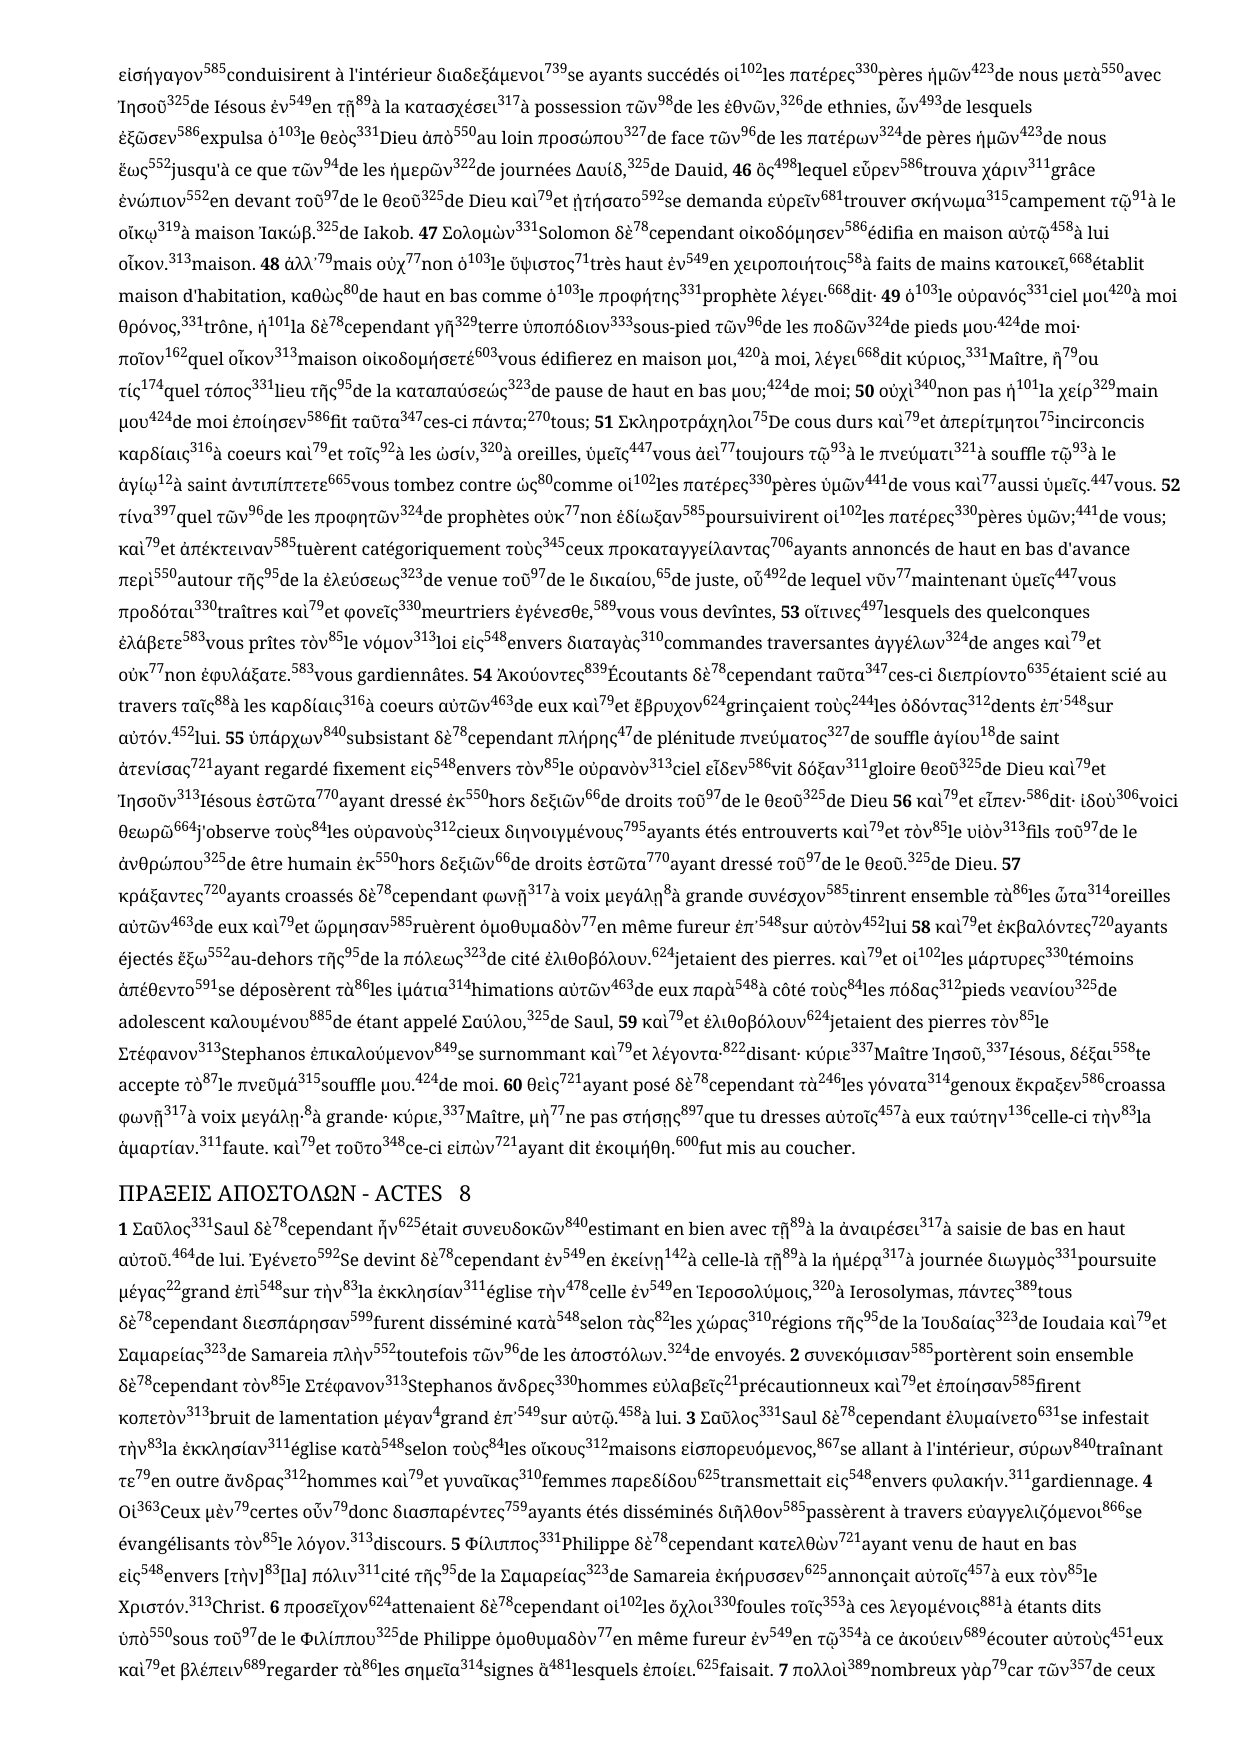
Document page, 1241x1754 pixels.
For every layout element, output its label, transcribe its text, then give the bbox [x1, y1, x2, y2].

text 1 Εἶπεν586Dit δὲ78cependant ὁ103le ἀρχιερεύς·331chef sacrificateur· εἰ340si ταῦτα365ces-ci οὕτως77ainsi ἔχει;668a; 2 ὁ469celui δὲ78cependant ἔφη·625déclarait· Ἄνδρες336Hommes ἀδελφοὶ336frères καὶ79et πατέρες,336pères, ἀκούσατε.553écoutez. Ὁ103Le θεὸς331Dieu τῆς95de la δόξης323de gloire ὤφθη600fut vu τῷ91à le πατρὶ319à père ἡμῶν423de nous Ἀβραὰμ319à Abraam ὄντι828à étant ἐν549en τῇ89à la Μεσοποταμίᾳ317à Mésopotamie πρὶν80avant ἢ340ou κατοικῆσαι681établir maison d'habitation αὐτὸν452lui ἐν549en Χαρρὰν317à Charran 3 καὶ79et εἶπεν586dit πρὸς548vers αὐτόν·452lui· ἔξελθε554sors ἐκ550hors τῆς95de la γῆς323de terre σου442de toi καὶ79et [ἐκ]550[hors] τῆς95de la συγγενείας323de parenté σου,442de toi, καὶ79et δεῦρο77viens ici εἰς548envers τὴν83la γῆν311terre ἣν478laquelle ἄν340le cas échéant σοι439à toi δείξω.602je montrerai. 4 τότε77alors ἐξελθὼν721ayant sorti ἐκ550hors γῆς323de terre Χαλδαίων324de Chaldéens κατῴκησεν586établit maison d'habitation ἐν549en Χαρράν.317à Charran. κἀκεῖθεν77et de là μετὰ548après τὸ348ce ἀποθανεῖν681mourir loin τὸν85le πατέρα313père αὐτοῦ464de lui μετῴκισεν586maisonna habitation au-delà αὐτὸν452lui εἰς548envers τὴν83la γῆν311terre ταύτην136celle-ci εἰς548envers ἣν478laquelle ὑμεῖς447vous νῦν77maintenant κατοικεῖτε,665vous établissez maison d'habitation, 5 καὶ79et οὐκ77non ἔδωκεν586donna αὐτῷ458à lui κληρονομίαν311héritage ἐν549en αὐτῇ456à elle οὐδὲ79non cependant βῆμα315estrade ποδὸς325de pied καὶ79et ἐπηγγείλατο592se promit δοῦναι681donner αὐτῷ458à lui εἰς548envers κατάσχεσιν311possession αὐτὴν450elle καὶ79et τῷ93à le σπέρματι321à semence αὐτοῦ464de lui μετ᾽548après αὐτόν,452lui, οὐκ77non ὄντος836de étant αὐτῷ458à lui τέκνου.327de enfant. 6 ἐλάλησεν586bavarda δὲ78cependant οὕτως77ainsi ὁ103le θεὸς331Dieu ὅτι80en ce que ἔσται612se sera τὸ105le σπέρμα333semence αὐτοῦ464de lui πάροικον49maisonnant à côté ἐν549en γῇ317à terre ἀλλοτρίᾳ119à d'autruie καὶ79et δουλώσουσιν605esclavageront αὐτὸ454lui καὶ79et κακώσουσιν605feront du mal ἔτη314ans τετρακόσια·180quatre cents· 7 καὶ79et τὸ87le ἔθνος315ethnie ᾧ488à lequel ἐὰν340si le cas échéant δουλεύσωσιν898que soient esclaves κρινῶ602je jugerai ἐγώ,431moi, ὁ103le θεὸς331Dieu εἶπεν,586dit, καὶ79et μετὰ548après ταῦτα347ces-ci ἐξελεύσονται611se sortiront καὶ79et λατρεύσουσίν605adoreront μοι420à moi ἐν549en τῷ91à le τόπῳ319à lieu τούτῳ.144à celui-ci. 8 καὶ79et ἔδωκεν586donna αὐτῷ458à lui διαθήκην311disposition περιτομῆς·323de circoncision· καὶ79et οὕτως77ainsi ἐγέννησεν586engendra τὸν85le Ἰσαὰκ313Isaak καὶ79et περιέτεμεν586circoncit αὐτὸν452lui τῇ89à la ἡμέρᾳ317à journée τῇ89à la ὀγδόῃ,206à huitième, καὶ79et Ἰσαὰκ331Isaak τὸν85le Ἰακώβ,313Iakob, καὶ79et Ἰακὼβ331Iakob τοὺς84les δώδεκα178douze πατριάρχας.312patriarches. 9 Καὶ79Et οἱ102les πατριάρχαι330patriarches ζηλώσαντες720ayants zélés τὸν85le Ἰωσὴφ313Ioseph ἀπέδοντο591se redonnèrent εἰς548envers Αἴγυπτον.311Égypte. καὶ79et ἦν625était ὁ103le θεὸς331Dieu μετ᾽550avec αὐτοῦ464de lui 10 καὶ79et ἐξείλατο592se extrait αὐτὸν452lui ἐκ550hors πασῶν278de toutes τῶν94de les θλίψεων322de oppressions αὐτοῦ464de lui καὶ79et ἔδωκεν586donna αὐτῷ458à lui χάριν311grâce καὶ79et σοφίαν311sagesse ἐναντίον552en-présence Φαραὼ325de Pharaon βασιλέως325de roi Αἰγύπτου323de Égypte καὶ79et κατέστησεν586constitua αὐτὸν452lui ἡγούμενον849se gouvernant ἐπ᾽548sur Αἴγυπτον311Égypte καὶ79et [ἐφ᾽]548[sur] ὅλον269tout entier τὸν85le οἶκον313maison αὐτοῦ.464de lui. 11 ἦλθεν586vint δὲ78cependant λιμὸς331famine ἐφ᾽548sur ὅλην267toute entière τὴν83la Αἴγυπτον311Égypte καὶ79et Χανάαν311Canaan καὶ79et θλῖψις329oppression μεγάλη,20grande, καὶ79et οὐχ77non εὑρίσκον624trouvaient χορτάσματα314fourrages οἱ102les πατέρες330pères ἡμῶν.423de nous. 12 ἀκούσας721ayant écouté δὲ78cependant Ἰακὼβ331Iakob ὄντα823étants σιτία314objets de froments εἰς548envers Αἴγυπτον311Égypte ἐξαπέστειλεν586envoya dehors τοὺς84les πατέρας312pères ἡμῶν423de nous πρῶτον.77premièrement. 13 καὶ79et ἐν549en τῷ93à le δευτέρῳ61à deuxième ἀνεγνωρίσθη600fut fait reconnaître Ἰωσὴφ331Ioseph τοῖς90à les ἀδελφοῖς318à frères αὐτοῦ464de lui καὶ79et φανερὸν49visible ἐγένετο592se devint τῷ91à le Φαραὼ319à Pharaon τὸ105le γένος333genre [τοῦ]97[de le] Ἰωσήφ.325de Ioseph. 14 ἀποστείλας721ayant envoyé δὲ78cependant Ἰωσὴφ331Ioseph μετεκαλέσατο592se appela avec au-delà Ἰακὼβ313Iakob τὸν85le πατέρα313père αὐτοῦ464de lui καὶ79et πᾶσαν267toute τὴν83la συγγένειαν311parenté ἐν549en ψυχαῖς316à âmes ἑβδομήκοντα182à soixante-dix πέντε.182à cinq. 15 καὶ79et κατέβη586descendit Ἰακὼβ331Iakob εἰς548envers Αἴγυπτον311Égypte καὶ79et ἐτελεύτησεν586parvint à l'achèvement αὐτὸς469lui καὶ79et οἱ102les πατέρες330pères ἡμῶν,423de nous, 16 καὶ79et μετετέθησαν599furent changé de place εἰς548envers Συχὲμ311Sichem καὶ79et ἐτέθησαν599furent posé ἐν549en τῷ93à le μνήματι321à monument ᾧ488à lequel ὠνήσατο592se acheta Ἀβραὰμ331Abraam τιμῆς323de valeur ἀργυρίου327de objet d'argent παρὰ550à côté τῶν96de les υἱῶν324de fils Ἑμμὼρ325de Emmor ἐν549en Συχέμ.317à Sichem. 17 Καθὼς80De haut en bas comme δὲ78cependant ἤγγιζεν625approchait ὁ103le χρόνος331temps τῆς95de la ἐπαγγελίας323de promesse ἧς490de laquelle ὡμολόγησεν586avoua ὁ103le θεὸς331Dieu τῷ91à le Ἀβραάμ,319à Abraam, ηὔξησεν586crût ὁ103le λαὸς331peuple καὶ79et ἐπληθύνθη600fut multiplié ἐν549en Αἰγύπτῳ317à Égypte 18 ἄχρι80jusqu'à l'extrémité οὗ494de lequel ἀνέστη586redressa βασιλεὺς331roi ἕτερος132autre-différent [ἐπ᾽548[sur Αἴγυπτον]311Égypte] ὃς498lequel οὐκ77non ᾔδει659avait su τὸν85le Ἰωσήφ.313Ioseph. 19 οὗτος469celui-ci κατασοφισάμενος740se ayant été fait trompé par sophisme contre τὸ87le γένος315genre ἡμῶν423de nous ἐκάκωσεν586fit du mal τοὺς84les πατέρας312pères [ἡμῶν]423[de nous] τοῦ360de ce ποιεῖν689faire τὰ86les βρέφη314bébés ἔκθετα54exposés αὐτῶν463de eux εἰς548envers τὸ348ce μὴ77ne pas ζῳογονεῖσθαι.692être devenu être vivant. 20 Ἐν549En ᾧ144à lequel καιρῷ319à moment ἐγεννήθη600fut engendré Μωϋσῆς331Môusês καὶ79et ἦν625était ἀστεῖος47cosmopolite τῷ91à le θεῷ·319à Dieu· ὃς498lequel ἀνετράφη600fut nourri de bas en haut μῆνας312mois τρεῖς178trois ἐν549en τῷ91à le οἴκῳ319à maison τοῦ97de le πατρός,325de père, 21 ἐκτεθέντος754de ayant été exposé δὲ78cependant αὐτοῦ464de lui ἀνείλατο592se saisit de bas en haut αὐτὸν452lui ἡ101la θυγάτηρ329fille Φαραὼ325de Pharaon καὶ79et ἀνεθρέψατο592se nourrit de bas en haut αὐτὸν452lui ἑαυτῇ531à elle-même εἰς548envers υἱόν.313fils. 22 καὶ79et ἐπαιδεύθη600fut éduqué Μωϋσῆς331Môusês [ἐν]549[en] πάσῃ273à toute σοφίᾳ317à sagesse Αἰγυπτίων,64de Égyptiens, ἦν625était δὲ78cependant δυνατὸς47puissant ἐν549en λόγοις318à discours καὶ79et ἔργοις320à travaux αὐτοῦ.464de lui. 23 Ὡς80Comme δὲ78cependant ἐπληροῦτο636était fait plénitude αὐτῷ458à lui τεσσερακονταετὴς22de quarante ans χρόνος,331temps, ἀνέβη586monta ἐπὶ548sur τὴν83la καρδίαν311coeur αὐτοῦ464de lui ἐπισκέψασθαι682se rendre supervision τοὺς84les ἀδελφοὺς312frères αὐτοῦ464de lui τοὺς84les υἱοὺς312fils Ἰσραήλ.325de Israël. 24 καὶ79et ἰδών721ayant vu τινα373un quelconque ἀδικούμενον875étant fait injustice ἠμύνατο592se défendit καὶ79et ἐποίησεν586fit ἐκδίκησιν311vengeance τῷ352à celui καταπονουμένῳ880à étant accablé de haut en bas πατάξας721ayant percuté τὸν85le Αἰγύπτιον.53Égyptien. 25 ἐνόμιζεν625faisait loi δὲ78cependant συνιέναι689comprendre τοὺς84les ἀδελφοὺς312frères [αὐτοῦ]464[de lui] ὅτι80en ce que ὁ103le θεὸς331Dieu διὰ550par χειρὸς323de main αὐτοῦ464de lui δίδωσιν668donne σωτηρίαν311sauvetage αὐτοῖς·457à eux· οἱ468ceux δὲ78cependant οὐ77non συνῆκαν.585comprirent. 26 τῇ89à la τε79en outre ἐπιούσῃ826à survenante ἡμέρᾳ317à journée ὤφθη600fut vu αὐτοῖς457à eux μαχομένοις854à se bataillants καὶ79et συνήλλασσεν625réconciliait ensemble αὐτοὺς451eux εἰς548envers εἰρήνην311paix εἰπών·721ayant dit· ἄνδρες,336hommes, ἀδελφοί330frères ἐστε·665vous êtes· ἱνατί77pourquoi ἀδικεῖτε665vous faites injustice ἀλλήλους;501les uns les autres; 27 ὁ364celui δὲ78cependant ἀδικῶν840faisant injustice τὸν245le πλησίον53prochain ἀπώσατο592se poussa au loin αὐτὸν452lui εἰπών·721ayant dit· τίς410quel σε437toi κατέστησεν586constitua ἄρχοντα313chef καὶ79et δικαστὴν313justicier ἐφ᾽550sur ἡμῶν;423de nous; 28 μὴ340ne pas ἀνελεῖν681saisir de bas en haut με417moi σὺ448toi θέλεις666tu veux ὃν295lequel τρόπον313manière ἀνεῖλες584tu saisis de bas en haut ἐχθὲς77hier τὸν85le Αἰγύπτιον;53Égyptien; 29 ἔφυγεν586fuit δὲ78cependant Μωϋσῆς331Môusês ἐν549en τῷ91à le λόγῳ319à discours τούτῳ144à celui-ci καὶ79et ἐγένετο592se devint πάροικος47maisonnant à côté ἐν549en γῇ317à terre Μαδιάμ,325de Madiam, οὗ77où ἐγέννησεν586engendra υἱοὺς312fils δύο.178deux. 30 Καὶ79Et πληρωθέντων755de ayants étés faits plénitude ἐτῶν326de ans τεσσεράκοντα192de quarante ὤφθη600fut vu αὐτῷ458à lui ἐν549en τῇ89à la ἐρήμῳ57à déserte τοῦ99de le ὄρους327de montagne Σινᾶ327de Sinaï ἄγγελος331ange ἐν549en φλογὶ317à flamme πυρὸς327de feu βάτου.323de buisson de ronce. 31 ὁ103le δὲ78cependant Μωϋσῆς331Môusês ἰδὼν721ayant vu ἐθαύμασεν586étonna τὸ87le ὅραμα,315vision, προσερχομένου861de se venant vers δὲ78cependant αὐτοῦ464de lui κατανοῆσαι681intelliger complètement ἐγένετο592se devint φωνὴ329voix κυρίου·325de Maître· 32 ἐγὼ431moi ὁ103le θεὸς331Dieu τῶν96de les πατέρων324de pères σου,442de toi, ὁ103le θεὸς331Dieu Ἀβραὰμ325de Abraam καὶ79et Ἰσαὰκ325de Isaak καὶ79et Ἰακώβ.325de Iakob. ἔντρομος47tremblant au dedans δὲ78cependant γενόμενος740se ayant devenu Μωϋσῆς331Môusês οὐκ77non ἐτόλμα625osait κατανοῆσαι.681intelliger complètement. 33 εἶπεν586dit δὲ78cependant αὐτῷ458à lui ὁ103le κύριος·331Maître· λῦσον554délie τὸ87le ὑπόδημα315soulier τῶν96de les ποδῶν324de pieds σου,442de toi, ὁ103le γὰρ79car τόπος331lieu ἐφ᾽549sur ᾧ486à lequel ἕστηκας640tu as dressé γῆ329terre ἁγία20sainte ἐστίν.668est. 34 ἰδὼν721ayant vu εἶδον582je vis τὴν83la κάκωσιν311maltraitance τοῦ97de le λαοῦ325de peuple μου424de moi τοῦ358de celui ἐν549en Αἰγύπτῳ317à Égypte καὶ79et τοῦ97de le στεναγμοῦ325de soupir αὐτῶν463de eux ἤκουσα,582j'écoutai, καὶ79et κατέβην582je descendis ἐξελέσθαι682se extraire αὐτούς·451eux· καὶ79et νῦν77maintenant δεῦρο77viens ici ἀποστείλω895que j'envoie σε437toi εἰς548envers Αἴγυπτον.311Égypte. 35 Τοῦτον346Celui-ci τὸν85le Μωϋσῆν313Môusês ὃν480lequel ἠρνήσαντο591se nièrent εἰπόντες·720ayants dits· τίς410quel σε437toi κατέστησεν586constitua ἄρχοντα313chef καὶ79et δικαστήν;313justicier; τοῦτον346celui-ci ὁ103le θεὸς331Dieu [καὶ]79[et] ἄρχοντα313chef καὶ79et λυτρωτὴν313rançonneur ἀπέσταλκεν642a envoyé σὺν549avec χειρὶ317à main ἀγγέλου325de ange τοῦ358de celui ὀφθέντος754de ayant été vu αὐτῷ458à lui ἐν549en τῇ89à la βάτῳ.317à buisson de ronce. 36 οὗτος364celui-ci ἐξήγαγεν586conduisit dehors αὐτοὺς451eux ποιήσας721ayant fait τέρατα314prodiges καὶ79et σημεῖα314signes ἐν549en γῇ317à terre Αἰγύπτῳ317à Égypte καὶ79et ἐν549en ἐρυθρᾷ8à Rouge θαλάσσῃ317à mer καὶ79et ἐν549en τῇ89à la ἐρήμῳ57à déserte ἔτη314ans τεσσεράκοντα.180quarante. 37 οὗτός364celui-ci ἐστιν668est ὁ103le Μωϋσῆς331Môusês ὁ364celui εἴπας721ayant dit τοῖς90à les υἱοῖς318à fils Ἰσραήλ·325de Israël· προφήτην313prophète ὑμῖν438à vous ἀναστήσει606redressera ὁ103le θεὸς331Dieu ἐκ550hors τῶν96de les ἀδελφῶν324de frères ὑμῶν441de vous ὡς80comme ἐμέ.417moi. 38 οὗτός364celui-ci ἐστιν668est ὁ364celui γενόμενος740se ayant devenu ἐν549en τῇ89à la ἐκκλησίᾳ317à église ἐν549en τῇ89à la ἐρήμῳ57à déserte μετὰ550avec τοῦ97de le ἀγγέλου325de ange τοῦ358de celui λαλοῦντος834de bavardant αὐτῷ458à lui ἐν549en τῷ93à le ὄρει321à montagne Σινᾶ321à Sinaï καὶ79et τῶν96de les πατέρων324de pères ἡμῶν,423de nous, ὃς498lequel ἐδέξατο592se accepta λόγια314logions ζῶντα823vivants δοῦναι681donner ἡμῖν,419à nous, 39 ᾧ486à lequel οὐκ77non ἠθέλησαν585voulurent ὑπήκοοι46écoutants en soumissions γενέσθαι682se devenir οἱ102les πατέρες330pères ἡμῶν,423de nous, ἀλλ᾽79mais ἀπώσαντο591se poussèrent au loin καὶ79et ἐστράφησαν599furent tourné ἐν549en ταῖς88à les καρδίαις316à coeurs αὐτῶν463de eux εἰς548envers Αἴγυπτον311Égypte 40 εἰπόντες720ayants dits τῷ91à le Ἀαρών·319à Aaron· ποίησον554fais ἡμῖν419à nous θεοὺς312dieux οἳ497lesquels προπορεύσονται611se marcheront en avant ἡμῶν·423de nous· ὁ103le γὰρ79car Μωϋσῆς331Môusês οὗτος,156celui-ci, ὃς498lequel ἐξήγαγεν586conduisit dehors ἡμᾶς416nous ἐκ550hors γῆς323de terre Αἰγύπτου,323de Égypte, οὐκ77non οἴδαμεν637nous avons su τί412quel ἐγένετο592se devint αὐτῷ.458à lui. 41 καὶ79et ἐμοσχοποίησαν585firent un veau ἐν549en ταῖς88à les ἡμέραις316à journées ἐκείναις141à celles-là καὶ79et ἀνήγαγον585conduisirent de bas en haut θυσίαν311sacrifice τῷ93à le εἰδώλῳ321à idole καὶ79et εὐφραίνοντο635étaient réjoui ἐν549en τοῖς92à les ἔργοις320à travaux τῶν94de les χειρῶν322de mains αὐτῶν.463de eux. 42 ἔστρεψεν586tourna δὲ78cependant ὁ103le θεὸς331Dieu καὶ79et παρέδωκεν586transmit αὐτοὺς451eux λατρεύειν689adorer τῇ89à la στρατιᾷ317à armée de soldats τοῦ97de le οὐρανοῦ325de ciel καθὼς77de haut en bas comme γέγραπται654a été graphé ἐν549en βίβλῳ317à bible τῶν96de les προφητῶν·324de prophètes· μὴ340ne pas σφάγια314victimes καὶ79et θυσίας310sacrifices προσηνέγκατέ583vous apportâtes μοι420à moi ἔτη314ans τεσσεράκοντα180quarante ἐν549en τῇ89à la ἐρήμῳ,57à déserte, οἶκος337maison Ἰσραήλ;325de Israël; 43 καὶ79et ἀνελάβετε583vous prîtes de bas en haut τὴν83la σκηνὴν311tente τοῦ97de le Μόλοχ325de Moloch καὶ79et τὸ87le ἄστρον315astre τοῦ97de le θεοῦ325de Dieu [ὑμῶν]441[de vous] Ῥαιφάν,325de Raiphân, τοὺς84les τύπους312modèles frappés οὓς479lesquels ἐποιήσατε583vous fîtes προσκυνεῖν689prosterner vers αὐτοῖς,457à eux, καὶ79et μετοικιῶ602je maisonnerai habitation au-delà ὑμᾶς436vous ἐπέκεινα552sur le delà Βαβυλῶνος.323de Babylone. 44 Ἡ101La σκηνὴ329tente τοῦ99de le μαρτυρίου327de témoignage ἦν625était τοῖς90à les πατράσιν318à pères ἡμῶν423de nous ἐν549en τῇ89à la ἐρήμῳ57à déserte καθὼς77de haut en bas comme διετάξατο592se ordonna au-travers ὁ364celui λαλῶν840bavardant τῷ91à le Μωϋσῇ319à Môusês ποιῆσαι681faire αὐτὴν450elle κατὰ548selon τὸν85le τύπον313modèle frappé ὃν480lequel ἑωράκει·659avait vu· 45 ἣν478laquelle καὶ77aussi εἰσήγαγον585conduisirent à l'intérieur διαδεξάμενοι739se ayants succédés οἱ102les πατέρες330pères ἡμῶν423de nous μετὰ550avec Ἰησοῦ325de Iésous ἐν549en τῇ89à la κατασχέσει317à possession τῶν98de les ἐθνῶν,326de ethnies, ὧν493de lesquels ἐξῶσεν586expulsa ὁ103le θεὸς331Dieu ἀπὸ550au loin προσώπου327de face τῶν96de les πατέρων324de pères ἡμῶν423de nous ἕως552jusqu'à ce que τῶν94de les ἡμερῶν322de journées Δαυίδ,325de Dauid, 46 ὃς498lequel εὗρεν586trouva χάριν311grâce ἐνώπιον552en devant τοῦ97de le θεοῦ325de Dieu καὶ79et ᾐτήσατο592se demanda εὑρεῖν681trouver σκήνωμα315campement τῷ91à le οἴκῳ319à maison Ἰακώβ.325de Iakob. 47 Σολομὼν331Solomon δὲ78cependant οἰκοδόμησεν586édifia en maison αὐτῷ458à lui οἶκον.313maison. 48 ἀλλ᾽79mais οὐχ77non ὁ103le ὕψιστος71très haut ἐν549en χειροποιήτοις58à faits de mains κατοικεῖ,668établit maison d'habitation, καθὼς80de haut en bas comme ὁ103le προφήτης331prophète λέγει·668dit· 49 ὁ103le οὐρανός331ciel μοι420à moi θρόνος,331trône, ἡ101la δὲ78cependant γῆ329terre ὑποπόδιον333sous-pied τῶν96de les ποδῶν324de pieds μου·424de moi· ποῖον162quel οἶκον313maison οἰκοδομήσετέ603vous édifierez en maison μοι,420à moi, λέγει668dit κύριος,331Maître, ἢ79ou τίς174quel τόπος331lieu τῆς95de la καταπαύσεώς323de pause de haut en bas μου;424de moi; 50 οὐχὶ340non pas ἡ101la χείρ329main μου424de moi ἐποίησεν586fit ταῦτα347ces-ci πάντα;270tous; 51 Σκληροτράχηλοι75De cous durs καὶ79et ἀπερίτμητοι75incirconcis καρδίαις316à coeurs καὶ79et τοῖς92à les ὠσίν,320à oreilles, ὑμεῖς447vous ἀεὶ77toujours τῷ93à le πνεύματι321à souffle τῷ93à le ἁγίῳ12à saint ἀντιπίπτετε665vous tombez contre ὡς80comme οἱ102les πατέρες330pères ὑμῶν441de vous καὶ77aussi ὑμεῖς.447vous. 52 τίνα397quel τῶν96de les προφητῶν324de prophètes οὐκ77non ἐδίωξαν585poursuivirent οἱ102les πατέρες330pères ὑμῶν;441de vous; καὶ79et ἀπέκτειναν585tuèrent catégoriquement τοὺς345ceux προκαταγγείλαντας706ayants annoncés de haut en bas d'avance περὶ550autour τῆς95de la ἐλεύσεως323de venue τοῦ97de le δικαίου,65de juste, οὗ492de lequel νῦν77maintenant ὑμεῖς447vous προδόται330traîtres καὶ79et φονεῖς330meurtriers ἐγένεσθε,589vous vous devîntes, 53 οἵτινες497lesquels des quelconques ἐλάβετε583vous prîtes τὸν85le νόμον313loi εἰς548envers διαταγὰς310commandes traversantes ἀγγέλων324de anges καὶ79et οὐκ77non ἐφυλάξατε.583vous gardiennâtes. 54 Ἀκούοντες839Écoutants δὲ78cependant ταῦτα347ces-ci διεπρίοντο635étaient scié au travers ταῖς88à les καρδίαις316à coeurs αὐτῶν463de eux καὶ79et ἔβρυχον624grinçaient τοὺς244les ὀδόντας312dents ἐπ᾽548sur αὐτόν.452lui. 55 ὑπάρχων840subsistant δὲ78cependant πλήρης47de plénitude πνεύματος327de souffle ἁγίου18de saint ἀτενίσας721ayant regardé fixement εἰς548envers τὸν85le οὐρανὸν313ciel εἶδεν586vit δόξαν311gloire θεοῦ325de Dieu καὶ79et Ἰησοῦν313Iésous ἑστῶτα770ayant dressé ἐκ550hors δεξιῶν66de droits τοῦ97de le θεοῦ325de Dieu 56 καὶ79et εἶπεν·586dit· ἰδοὺ306voici θεωρῶ664j'observe τοὺς84les οὐρανοὺς312cieux διηνοιγμένους795ayants étés entrouverts καὶ79et τὸν85le υἱὸν313fils τοῦ97de le ἀνθρώπου325de être humain ἐκ550hors δεξιῶν66de droits ἑστῶτα770ayant dressé τοῦ97de le θεοῦ.325de Dieu. 57 κράξαντες720ayants croassés δὲ78cependant φωνῇ317à voix μεγάλῃ8à grande συνέσχον585tinrent ensemble τὰ86les ὦτα314oreilles αὐτῶν463de eux καὶ79et ὥρμησαν585ruèrent ὁμοθυμαδὸν77en même fureur ἐπ᾽548sur αὐτὸν452lui 58 καὶ79et ἐκβαλόντες720ayants éjectés ἔξω552au-dehors τῆς95de la πόλεως323de cité ἐλιθοβόλουν.624jetaient des pierres. καὶ79et οἱ102les μάρτυρες330témoins ἀπέθεντο591se déposèrent τὰ86les ἱμάτια314himations αὐτῶν463de eux παρὰ548à côté τοὺς84les πόδας312pieds νεανίου325de adolescent καλουμένου885de étant appelé Σαύλου,325de Saul, 59 καὶ79et ἐλιθοβόλουν624jetaient des pierres τὸν85le Στέφανον313Stephanos ἐπικαλούμενον849se surnommant καὶ79et λέγοντα·822disant· κύριε337Maître Ἰησοῦ,337Iésous, δέξαι558te accepte τὸ87le πνεῦμά315souffle μου.424de moi. 60 θεὶς721ayant posé δὲ78cependant τὰ246les γόνατα314genoux ἔκραξεν586croassa φωνῇ317à voix μεγάλῃ·8à grande· κύριε,337Maître, μὴ77ne pas στήσῃς897que tu dresses αὐτοῖς457à eux ταύτην136celle-ci τὴν83la ἁμαρτίαν.311faute. καὶ79et τοῦτο348ce-ci εἰπὼν721ayant dit ἐκοιμήθη.600fut mis au coucher. [118, 59, 1181, 1160]
text ΠΡΑΞΕΙΣ ΑΠΟΣΤΟΛΩΝ - ACTES 8 [118, 1178, 1181, 1208]
text 1 Σαῦλος331Saul δὲ78cependant ἦν625était συνευδοκῶν840estimant en bien avec τῇ89à la ἀναιρέσει317à saisie de bas en haut αὐτοῦ.464de lui. Ἐγένετο592Se devint δὲ78cependant ἐν549en ἐκείνῃ142à celle-là τῇ89à la ἡμέρᾳ317à journée διωγμὸς331poursuite μέγας22grand ἐπὶ548sur τὴν83la ἐκκλησίαν311église τὴν478celle ἐν549en Ἱεροσολύμοις,320à Ierosolymas, πάντες389tous δὲ78cependant διεσπάρησαν599furent disséminé κατὰ548selon τὰς82les χώρας310régions τῆς95de la Ἰουδαίας323de Ioudaia καὶ79et Σαμαρείας323de Samareia πλὴν552toutefois τῶν96de les ἀποστόλων.324de envoyés. 2 συνεκόμισαν585portèrent soin ensemble δὲ78cependant τὸν85le Στέφανον313Stephanos ἄνδρες330hommes εὐλαβεῖς21précautionneux καὶ79et ἐποίησαν585firent κοπετὸν313bruit de lamentation μέγαν4grand ἐπ᾽549sur αὐτῷ.458à lui. 3 Σαῦλος331Saul δὲ78cependant ἐλυμαίνετο631se infestait τὴν83la ἐκκλησίαν311église κατὰ548selon τοὺς84les οἴκους312maisons εἰσπορευόμενος,867se allant à l'intérieur, σύρων840traînant τε79en outre ἄνδρας312hommes καὶ79et γυναῖκας310femmes παρεδίδου625transmettait εἰς548envers φυλακήν.311gardiennage. 4 Οἱ363Ceux μὲν79certes οὖν79donc διασπαρέντες759ayants étés disséminés διῆλθον585passèrent à travers εὐαγγελιζόμενοι866se évangélisants τὸν85le λόγον.313discours. 5 Φίλιππος331Philippe δὲ78cependant κατελθὼν721ayant venu de haut en bas εἰς548envers [τὴν]83[la] πόλιν311cité τῆς95de la Σαμαρείας323de Samareia ἐκήρυσσεν625annonçait αὐτοῖς457à eux τὸν85le Χριστόν.313Christ. 6 προσεῖχον624attenaient δὲ78cependant οἱ102les ὄχλοι330foules τοῖς353à ces λεγομένοις881à étants dits ὑπὸ550sous τοῦ97de le Φιλίππου325de Philippe ὁμοθυμαδὸν77en même fureur ἐν549en τῷ354à ce ἀκούειν689écouter αὐτοὺς451eux καὶ79et βλέπειν689regarder τὰ86les σημεῖα314signes ἃ481lesquels ἐποίει.625faisait. 7 πολλοὶ389nombreux γὰρ79car τῶν357de ceux ἐχόντων833de ayants πνεύματα314souffles ἀκάθαρτα5impurs βοῶντα823beuglants φωνῇ317à voix μεγάλῃ8à grande ἐξήρχοντο,630se sortaient, πολλοὶ389nombreux δὲ78cependant παραλελυμένοι812ayants étés paralysés καὶ79et χωλοὶ70boiteux ἐθεραπεύθησαν·599furent soigné· 8 ἐγένετο592se devint δὲ78cependant πολλὴ285nombreuse χαρὰ329joie ἐν549en τῇ89à la πόλει317à cité ἐκείνῃ.142à celle-là. 9 Ἀνὴρ331Homme δέ78cependant τις287un quelconque ὀνόματι321à nom Σίμων331Simon προϋπῆρχεν625subsistait auparavant ἐν549en τῇ89à la πόλει317à cité μαγεύων840faisant de la magie καὶ79et ἐξιστάνων840extasiant τὸ87le ἔθνος315ethnie τῆς95de la Σαμαρείας,323de Samareia, λέγων840disant εἶναί689être τινα373un quelconque ἑαυτὸν528lui-même μέγαν,53grand, 10 ᾧ486à lequel προσεῖχον624attenaient πάντες389tous ἀπὸ550au loin μικροῦ65de petit ἕως552jusqu'à ce que μεγάλου65de grand λέγοντες·839disants· οὗτός364celui-ci ἐστιν668est ἡ101la δύναμις329puissance τοῦ97de le θεοῦ325de Dieu ἡ362celle καλουμένη889étante appelée μεγάλη.45grande. 11 προσεῖχον624attenaient δὲ78cependant αὐτῷ458à lui διὰ548par le fait de τὸ348ce ἱκανῷ10à assez-important χρόνῳ319à temps ταῖς88à les μαγείαις316à magies ἐξεστακέναι686avoir extasié αὐτούς.451eux. 12 ὅτε80lorsque δὲ78cependant ἐπίστευσαν585crurent τῷ91à le Φιλίππῳ319à Philippe εὐαγγελιζομένῳ855à se évangélisant περὶ550autour τῆς95de la βασιλείας323de royauté τοῦ97de le θεοῦ325de Dieu καὶ79et τοῦ99de le ὀνόματος327de nom Ἰησοῦ325de Iésous Χριστοῦ,325de Christ, ἐβαπτίζοντο635étaient baptisé ἄνδρες330hommes τε79en outre καὶ79et γυναῖκες.328femmes. 13 ὁ103le δὲ78cependant Σίμων331Simon καὶ77aussi αὐτὸς542lui-même ἐπίστευσεν586crut καὶ79et βαπτισθεὶς760ayant été baptisé ἦν625était προσκαρτερῶν840endurant auprès τῷ91à le Φιλίππῳ,319à Philippe, θεωρῶν840observant τε79en outre σημεῖα314signes καὶ79et δυνάμεις310puissances μεγάλας1grandes γινομένας846se devenantes ἐξίστατο.631se extasiait. 14 Ἀκούσαντες720Ayants écoutés δὲ78cependant οἱ102les ἐν549en Ἱεροσολύμοις320à Ierosolymas ἀπόστολοι330envoyés ὅτι80en ce que δέδεκται648s'a accepté ἡ101la Σαμάρεια329Samareia τὸν85le λόγον313discours τοῦ97de le θεοῦ,325de Dieu, ἀπέστειλαν585envoyèrent πρὸς548vers αὐτοὺς451eux Πέτρον313Pierre καὶ79et Ἰωάννην,313Ioannes, 15 οἵτινες497lesquels des quelconques καταβάντες720ayants descendus προσηύξαντο591se prièrent περὶ550autour αὐτῶν463de eux ὅπως80de telle manière que λάβωσιν898que prennent πνεῦμα315souffle ἅγιον·6saint· 16 οὐδέπω77non cependant encore γὰρ79car ἦν625était ἐπ᾽549sur οὐδενὶ378à aucun αὐτῶν463de eux ἐπιπεπτωκός,785ayant tombé dessus, μόνον77seulement δὲ78cependant βεβαπτισμένοι812ayants étés baptisés ὑπῆρχον624subsistaient εἰς548envers τὸ87le ὄνομα315nom τοῦ97de le κυρίου325de Maître Ἰησοῦ.325de Iésous. 17 τότε77alors ἐπετίθεσαν624surposaient τὰς242les χεῖρας310mains ἐπ᾽548sur αὐτοὺς451eux καὶ79et ἐλάμβανον624prenaient πνεῦμα315souffle ἅγιον.6saint. 18 Ἰδὼν721Ayant vu δὲ78cependant ὁ103le Σίμων331Simon ὅτι80en ce que διὰ550par τῆς95de la ἐπιθέσεως323de surposition τῶν94de les χειρῶν322de mains τῶν96de les ἀποστόλων324de envoyés δίδοται680est donné τὸ105le πνεῦμα,333souffle, προσήνεγκεν586apporta αὐτοῖς457à eux χρήματα314choses de besoins 19 λέγων·840disant· δότε553donnez κἀμοὶ420à et moi τὴν83la ἐξουσίαν311autorité ταύτην136celle-ci ἵνα80afin que ᾧ486à lequel ἐὰν340si le cas échéant ἐπιθῶ895que je surpose τὰς242les χεῖρας310mains λαμβάνῃ921que prenne πνεῦμα315souffle ἅγιον.6saint. 20 Πέτρος331Pierre δὲ78cependant εἶπεν586dit πρὸς548vers αὐτόν·452lui· τὸ105le ἀργύριόν333objet d'argent σου442de toi σὺν549avec σοὶ439à toi εἴη700que soit εἰς548envers ἀπώλειαν311déperdition ὅτι80en ce que τὴν83la δωρεὰν311gratification τοῦ97de le θεοῦ325de Dieu ἐνόμισας584tu fis loi διὰ550par χρημάτων326de choses de besoins κτᾶσθαι·690se acquérir· 21 οὐκ77non ἔστιν668est σοι439à toi μερὶς329portion οὐδὲ79non cependant κλῆρος331lot ἐν549en τῷ91à le λόγῳ319à discours τούτῳ,144à celui-ci, ἡ101la γὰρ79car καρδία329coeur σου442de toi οὐκ77non ἔστιν668est εὐθεῖα45directe ἔναντι552en-face τοῦ97de le θεοῦ.325de Dieu. 22 μετανόησον554transintellige οὖν79donc ἀπὸ550au loin τῆς95de la κακίας323de malice σου442de toi ταύτης356de celle-ci καὶ79et δεήθητι563sois attaché de lien τοῦ97de le κυρίου,325de Maître, εἰ340si ἄρα77par conséquent ἀφεθήσεταί619sera abandonné σοι439à toi ἡ101la ἐπίνοια329sur-intelligence τῆς95de la καρδίας323de coeur σου,442de toi, 23 εἰς548envers γὰρ79car χολὴν311bile πικρίας323de amertume καὶ79et σύνδεσμον313lien commun ἀδικίας323de injustice ὁρῶ664je vois σε437toi ὄντα.822étant. 24 ἀποκριθεὶς760ayant été répondu δὲ78cependant ὁ103le Σίμων331Simon εἶπεν·586dit· δεήθητε562soyez attachés de lien ὑμεῖς447vous ὑπὲρ550au-dessus ἐμοῦ424de moi πρὸς548vers τὸν85le κύριον313Maître ὅπως80de telle manière que μηδὲν392ne pas un ἐπέλθῃ899que vienne sur ἐπ᾽548sur ἐμὲ417moi ὧν493de lesquels εἰρήκατε.639vous avez dit. 25 Οἱ468Ceux μὲν340certes οὖν79donc διαμαρτυράμενοι739se ayants passés témoignage καὶ79et λαλήσαντες720ayants bavardés τὸν85le λόγον313discours τοῦ97de le κυρίου325de Maître ὑπέστρεφον624retournaient en arrière εἰς548envers Ἱεροσόλυμα,314Ierosolymas, πολλάς266nombreuses τε79en outre κώμας310villages τῶν96de les Σαμαριτῶν324de Samaritains εὐηγγελίζοντο.630se évangélisaient. 26 Ἄγγελος331Ange δὲ78cependant κυρίου325de Maître ἐλάλησεν586bavarda πρὸς548vers Φίλιππον313Philippe λέγων·840disant· ἀνάστηθι554redresse καὶ79et πορεύου574te va κατὰ548selon μεσημβρίαν311midi ἐπὶ548sur τὴν83la ὁδὸν311chemin τὴν344celle καταβαίνουσαν820descendante ἀπὸ550au loin Ἰερουσαλὴμ323de Ierousalem εἰς548envers Γάζαν,311Gaza, αὕτη362celle-ci ἐστὶν668est ἔρημος.45déserte. 27 καὶ79et ἀναστὰς721ayant redressé ἐπορεύθη.600fut allé. καὶ79et ἰδοὺ306voici ἀνὴρ331homme Αἰθίοψ331Ethiopien εὐνοῦχος331eunuque δυνάστης331dynaste Κανδάκης323de Kandake βασιλίσσης323de reine Αἰθιόπων,324de Ethiopiens, ὃς498lequel ἦν625était ἐπὶ550sur πάσης279de toute τῆς95de la γάζης323de trésorerie αὐτῆς,462de elle, ὃς498lequel ἐληλύθει659avait venu προσκυνήσων765qui prosternera vers εἰς548envers Ἰερουσαλήμ,311Ierousalem, 28 ἦν625était τε79en outre ὑποστρέφων840retournant en arrière καὶ79et καθήμενος867se étant assis ἐπὶ550sur τοῦ99de le ἅρματος327de char αὐτοῦ464de lui καὶ79et ἀνεγίνωσκεν625prenait connaissance τὸν85le προφήτην313prophète Ἠσαΐαν.313Ésaïa. 29 εἶπεν586dit δὲ78cependant τὸ105le πνεῦμα333souffle τῷ91à le Φιλίππῳ·319à Philippe· πρόσελθε554viens vers καὶ79et κολλήθητι563sois collé τῷ93à le ἅρματι321à char τούτῳ.146à ce-ci. 30 προσδραμὼν721ayant couru vers δὲ78cependant ὁ103le Φίλιππος331Philippe ἤκουσεν586écouta αὐτοῦ464de lui ἀναγινώσκοντος834de prenant connaissance Ἠσαΐαν313Ésaïa τὸν85le προφήτην313prophète καὶ79et εἶπεν·586dit· ἆρά80alors est-ce que γε77du moins γινώσκεις666tu connais ἃ481lesquels ἀναγινώσκεις;666tu prends connaissance; 31 ὁ469celui δὲ78cependant εἶπεν·586dit· πῶς77comment? γὰρ79car ἂν340le cas échéant δυναίμην701que je me puisse ἐὰν80si le cas échéant μή77ne pas τις390un quelconque ὁδηγήσει606guidera en chemin με;417moi; παρεκάλεσέν586appela à côté τε79en outre τὸν85le Φίλιππον313Philippe ἀναβάντα707ayant monté καθίσαι681asseoir σὺν549avec αὐτῷ.458à lui. 32 ἡ101la δὲ78cependant περιοχὴ329partie τῆς95de la γραφῆς323de graphe ἣν478laquelle ἀνεγίνωσκεν625prenait connaissance ἦν625était αὕτη·362celle-ci· ὡς80comme πρόβατον333brebis ἐπὶ548sur σφαγὴν311égorgement ἤχθη600fut conduit καὶ79et ὡς80comme ἀμνὸς331agneau ἐναντίον552en-présence τοῦ358de celui κείραντος716de ayant tondu αὐτὸν452lui ἄφωνος,47sans voix, οὕτως77ainsi οὐκ77non ἀνοίγει668ouvre τὸ87le στόμα315bouche αὐτοῦ.464de lui. 33 Ἐν549En τῇ89à la ταπεινώσει317à bassesse [αὐτοῦ]464[de lui] ἡ101la κρίσις329jugement αὐτοῦ464de lui ἤρθη·600fut levé· τὴν83la γενεὰν311génération αὐτοῦ464de lui τίς410quel διηγήσεται;612se racontera complètement; ὅτι80en ce que αἴρεται680est levé ἀπὸ550au loin τῆς95de la γῆς323de terre ἡ101la ζωὴ329vie αὐτοῦ.464de lui. 34 ἀποκριθεὶς760ayant été répondu δὲ78cependant ὁ103le εὐνοῦχος331eunuque τῷ91à le Φιλίππῳ319à Philippe εἶπεν·586dit· δέομαί670je m'attache de lien σου,442de toi, περὶ550autour τίνος405de quel ὁ103le προφήτης331prophète λέγει668dit τοῦτο;348ce-ci; περὶ550autour ἑαυτοῦ537de lui-même ἢ79ou περὶ550autour ἑτέρου384de autre-différent τινός;281de un quelconque; 35 ἀνοίξας721ayant ouvert δὲ78cependant ὁ103le Φίλιππος331Philippe τὸ87le στόμα315bouche αὐτοῦ464de lui καὶ79et ἀρξάμενος740se ayant originé ἀπὸ550au loin τῆς95de la γραφῆς323de graphe ταύτης148de celle-ci εὐηγγελίσατο592se évangélisa αὐτῷ458à lui τὸν85le Ἰησοῦν.313Iésous. 36 ὡς80comme δὲ78cependant ἐπορεύοντο630se allaient κατὰ548selon τὴν83la ὁδόν,311chemin, ἦλθον585vinrent ἐπί548sur τι271un quelconque ὕδωρ,315eau, καί79et φησιν668déclare ὁ103le εὐνοῦχος·331eunuque· ἰδοὺ306voici ὕδωρ,333eau, τί412quel κωλύει668empêche με417moi βαπτισθῆναι;683être baptisé; 37 38 καὶ79et ἐκέλευσεν586ordonna στῆναι681dresser τὸ87le ἅρμα315char καὶ79et κατέβησαν585descendirent ἀμφότεροι389tous deux εἰς548envers τὸ87le ὕδωρ,315eau, ὅ103le τε79en outre Φίλιππος331Philippe καὶ79et ὁ103le εὐνοῦχος,331eunuque, καὶ79et ἐβάπτισεν586baptisa αὐτόν.452lui. 39 ὅτε80lorsque δὲ78cependant ἀνέβησαν585montèrent ἐκ550hors τοῦ99de le ὕδατος,327de eau, πνεῦμα333souffle κυρίου325de Maître ἥρπασεν586ravit τὸν85le Φίλιππον313Philippe καὶ79et οὐκ77non εἶδεν586vit αὐτὸν452lui οὐκέτι77non plus ὁ103le εὐνοῦχος,331eunuque, ἐπορεύετο631se allait γὰρ79car τὴν83la ὁδὸν311chemin αὐτοῦ464de lui χαίρων.840étant de joie. 40 Φίλιππος331Philippe δὲ78cependant εὑρέθη600fut trouvé εἰς548envers Ἄζωτον·311Azot· καὶ79et διερχόμενος867se passant à travers εὐηγγελίζετο631se évangélisait τὰς82les πόλεις310cités πάσας266toutes ἕως80jusqu'à ce que τοῦ360de ce ἐλθεῖν681venir αὐτὸν452lui εἰς548envers Καισάρειαν.311Kaesareia. [118, 1212, 1181, 1682]
